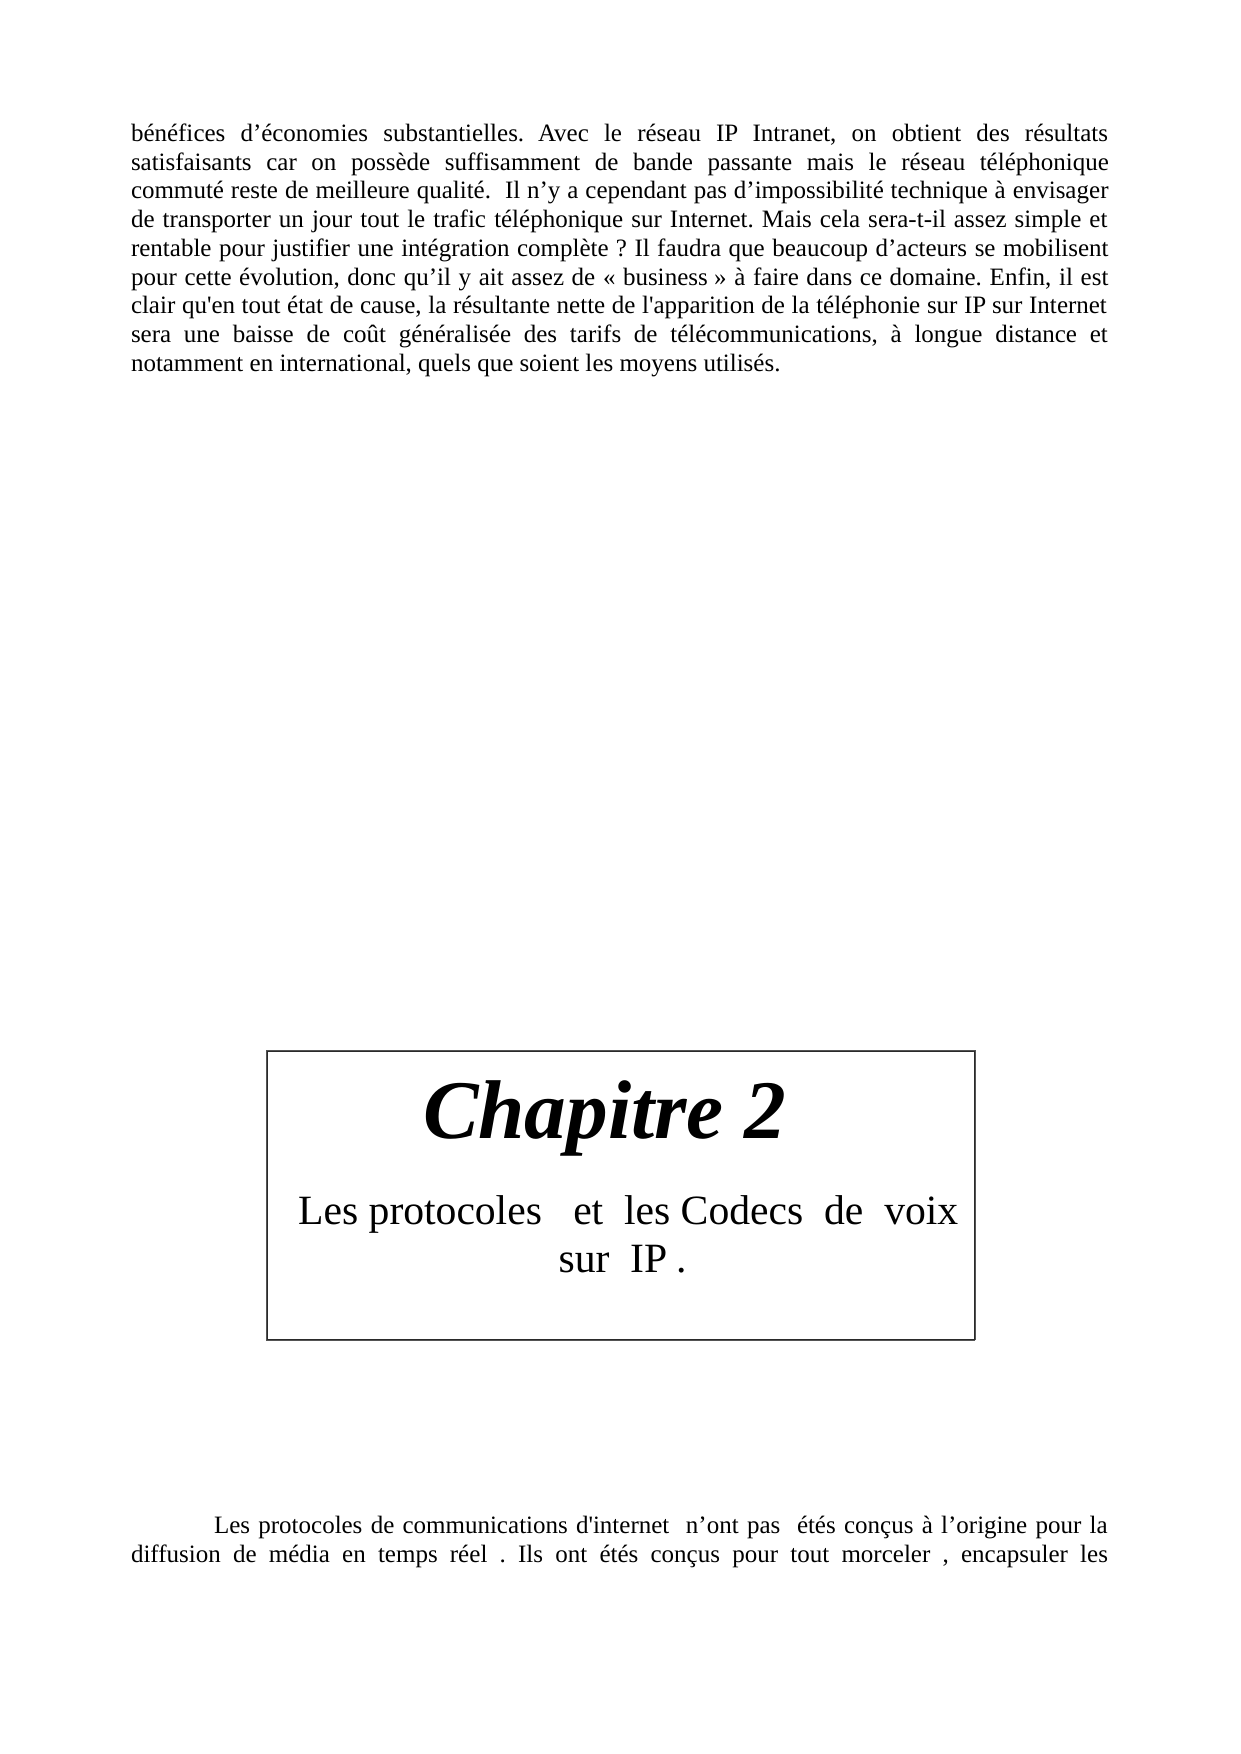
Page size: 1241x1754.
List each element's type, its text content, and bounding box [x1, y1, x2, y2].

text Chapitre 2 [277, 1061, 964, 1157]
text bénéfices d’économies substantielles. Avec le réseau IP Intranet, on obtient des résultats satisfaisants car on possède suffisamment de bande passante mais le réseau téléphonique commuté reste de meilleure qualité. Il n’y a cependant pas d’impossibilité technique à envisager de transporter un jour tout le trafic téléphonique sur Internet. Mais cela sera-t-il assez simple et rentable pour justifier une intégration complète ? Il faudra que beaucoup d’acteurs se mobilisent pour cette évolution, donc qu’il y ait assez de « business » à faire dans ce domaine. Enfin, il est clair qu'en tout état de cause, la résultante nette de l'apparition de la téléphonie sur IP sur Internet sera une baisse de coût généralisée des tarifs de télécommunications, à longue distance et notamment en international, quels que soient les moyens utilisés. [131, 118, 1109, 377]
text sur IP . [277, 1233, 964, 1281]
text Les protocoles de communications d'internet n’ont pas étés conçus à l’origine pour la diffusion de média en temps réel . Ils ont étés conçus pour tout morceler , encapsuler les [131, 1511, 1109, 1568]
text Les protocoles et les Codecs de voix [277, 1186, 964, 1233]
